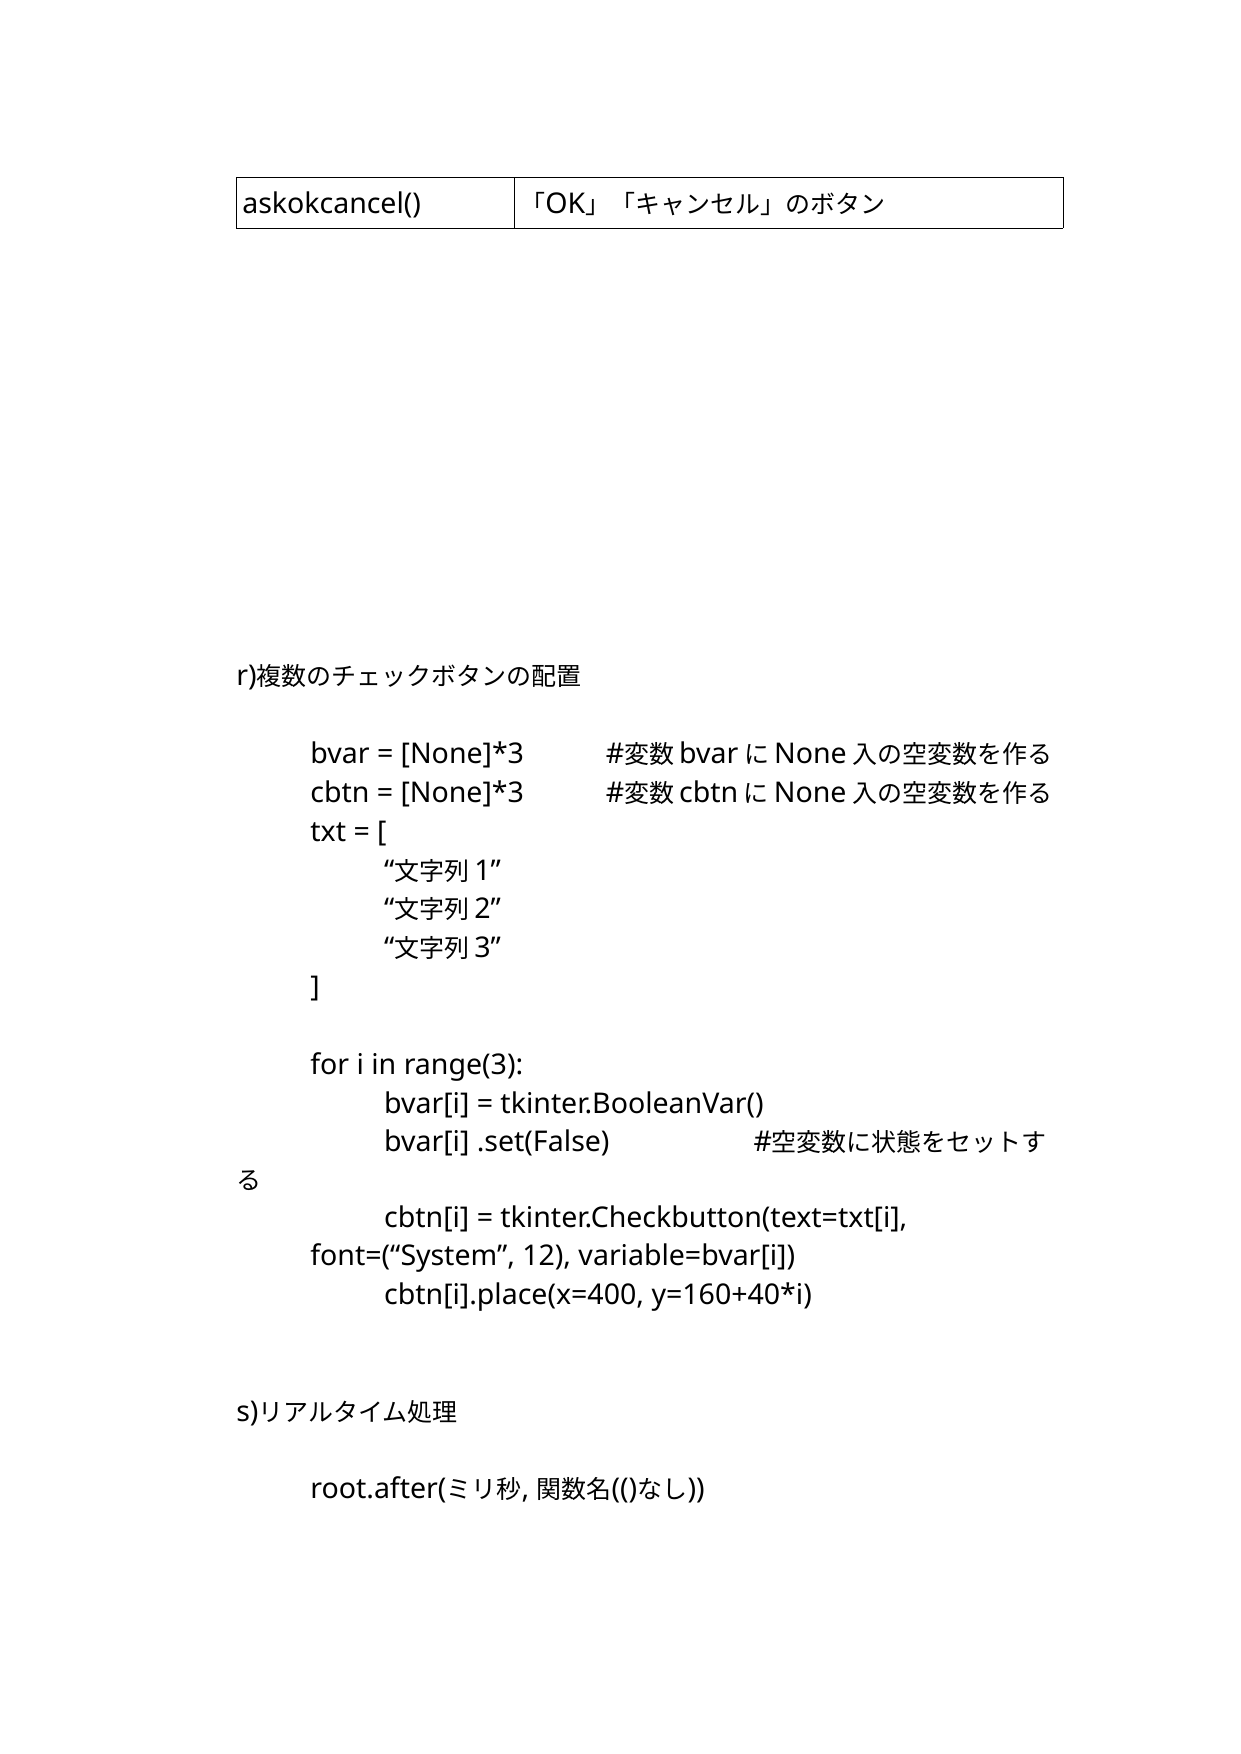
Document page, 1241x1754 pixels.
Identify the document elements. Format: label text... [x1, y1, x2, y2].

text bvar[i] = tkinter.BooleanVar() [236, 1082, 1063, 1121]
text root.after(ミリ秒, 関数名(()なし)) [236, 1468, 1063, 1507]
table_cell askokcancel() [237, 178, 514, 228]
table_cell 「OK」「キャンセル」のボタン [515, 178, 1063, 228]
text ] [236, 966, 1063, 1005]
text bvar = [None]*3 #変数bvarにNone入の空変数を作る [236, 733, 1063, 772]
text “文字列3” [236, 927, 1063, 966]
text bvar[i] .set(False) #空変数に状態をセットする [236, 1121, 1063, 1196]
text r)複数のチェックボタンの配置 [236, 655, 1063, 694]
text font=(“System”, 12), variable=bvar[i]) [236, 1235, 1063, 1274]
text “文字列1” [236, 849, 1063, 888]
text cbtn[i].place(x=400, y=160+40*i) [236, 1274, 1063, 1313]
text s)リアルタイム処理 [236, 1391, 1063, 1429]
text for i in range(3): [236, 1044, 1063, 1082]
text “文字列2” [236, 888, 1063, 927]
text cbtn = [None]*3 #変数cbtnにNone入の空変数を作る [236, 772, 1063, 811]
text txt = [ [236, 811, 1063, 849]
text cbtn[i] = tkinter.Checkbutton(text=txt[i], [236, 1196, 1063, 1235]
